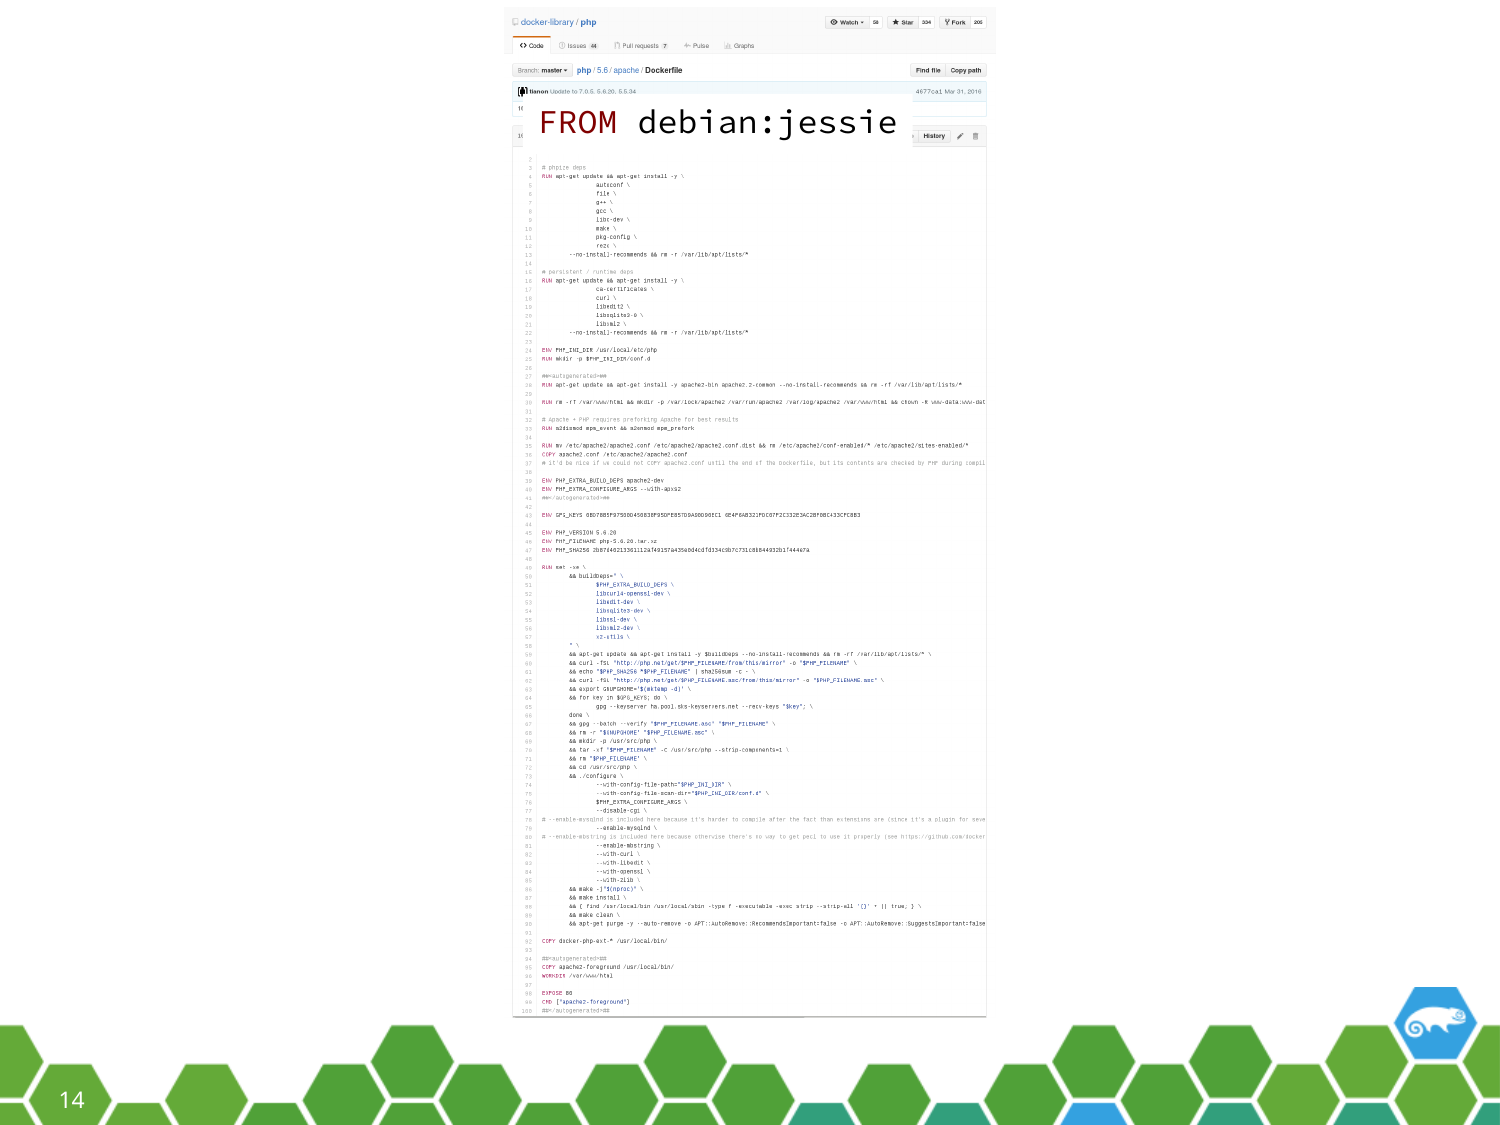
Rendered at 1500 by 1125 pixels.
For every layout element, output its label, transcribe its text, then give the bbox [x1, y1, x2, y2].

text_box FROM debian:jessie [522, 93, 913, 151]
picture [0, 7, 1500, 1125]
